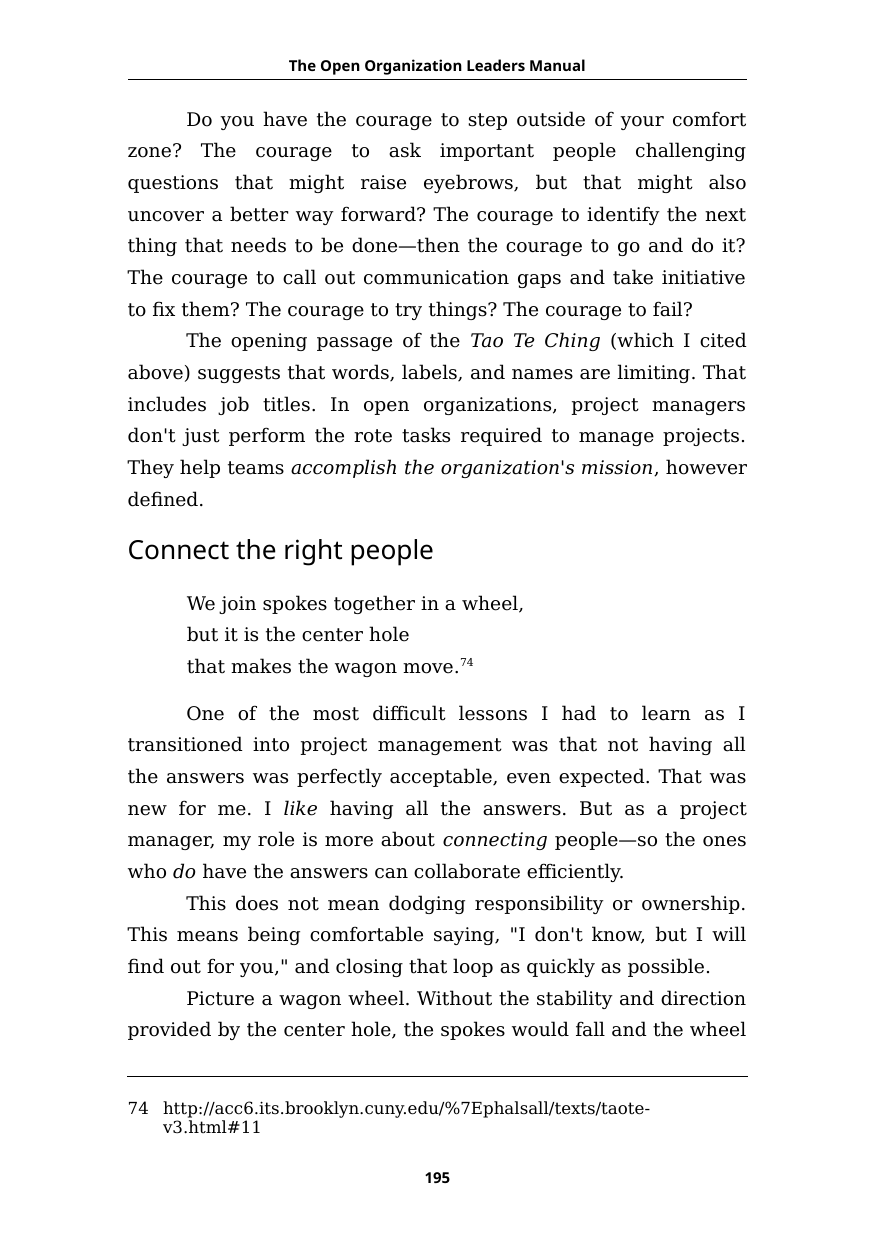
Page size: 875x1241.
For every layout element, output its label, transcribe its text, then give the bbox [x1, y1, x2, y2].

text The opening passage of the Tao Te Ching (which I cited above) suggests that words, labels, and names are limiting. That includes job titles. In open organizations, project managers don't just perform the rote tasks required to manage projects. They help teams accomplish the organization's mission, however defined. [127, 330, 747, 511]
subtitle Connect the right people [127, 535, 747, 565]
text Do you have the courage to step outside of your comfort zone? The courage to ask important people challenging questions that might raise eyebrows, but that might also uncover a better way forward? The courage to identify the next thing that needs to be done—then the courage to go and do it? The courage to call out communication gaps and take initiative to fix them? The courage to try things? The courage to fail? [127, 109, 747, 321]
text Picture a wagon wheel. Without the stability and direction provided by the center hole, the spokes would fall and the wheel [127, 988, 747, 1041]
text This does not mean dodging responsibility or ownership. This means being comfortable saying, "I don't know, but I will find out for you," and closing that loop as quickly as possible. [127, 893, 747, 978]
text http://acc6.its.brooklyn.cuny.edu/%7Ephalsall/texts/taote-v3.html#11 [127, 1099, 747, 1138]
text We join spokes together in a wheel, but it is the center hole that makes the wagon move. [187, 593, 688, 678]
text One of the most difficult lessons I had to learn as I transitioned into project management was that not having all the answers was perfectly acceptable, even expected. That was new for me. I like having all the answers. But as a project manager, my role is more about connecting people—so the ones who do have the answers can collaborate efficiently. [127, 703, 747, 883]
